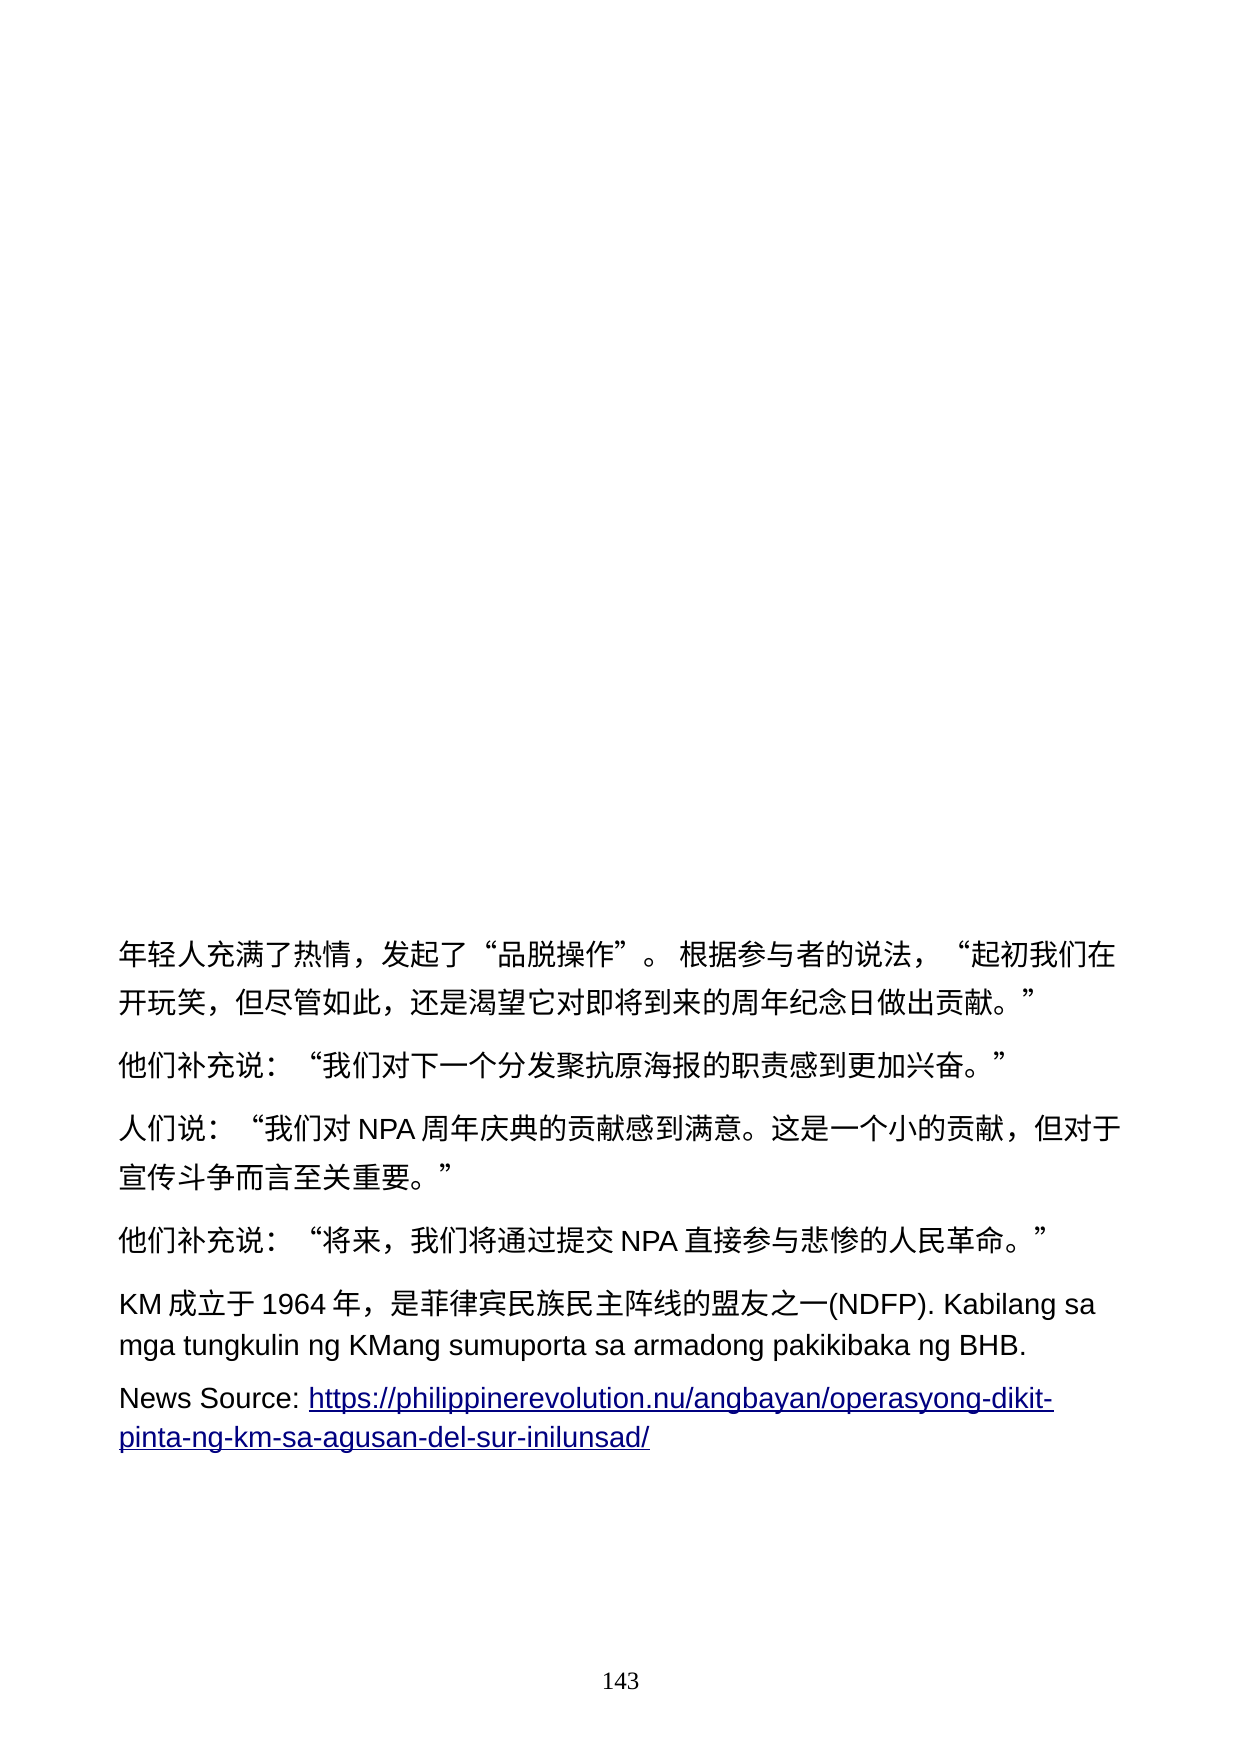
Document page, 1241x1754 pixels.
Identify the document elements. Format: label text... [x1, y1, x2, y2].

text 他们补充说：“我们对下一个分发聚抗原海报的职责感到更加兴奋。” [118, 1043, 1122, 1085]
text 年轻人充满了热情，发起了“品脱操作”。 根据参与者的说法，“起初我们在开玩笑，但尽管如此，还是渴望它对即将到来的周年纪念日做出贡献。” [118, 118, 1122, 1022]
text 人们说：“我们对NPA周年庆典的贡献感到满意。这是一个小的贡献，但对于宣传斗争而言至关重要。” [118, 1106, 1122, 1197]
text KM成立于1964年，是菲律宾民族民主阵线的盟友之一(NDFP). Kabilang sa mga tungkulin ng KMang sumuporta sa armadong pakikibaka ng BHB. [118, 1281, 1122, 1361]
text News Source: https://philippinerevolution.nu/angbayan/operasyong-dikit-pinta-ng-km-sa-agusan-del-sur-inilunsad/ [118, 1381, 1122, 1453]
text 他们补充说：“将来，我们将通过提交NPA直接参与悲惨的人民革命。” [118, 1217, 1122, 1260]
